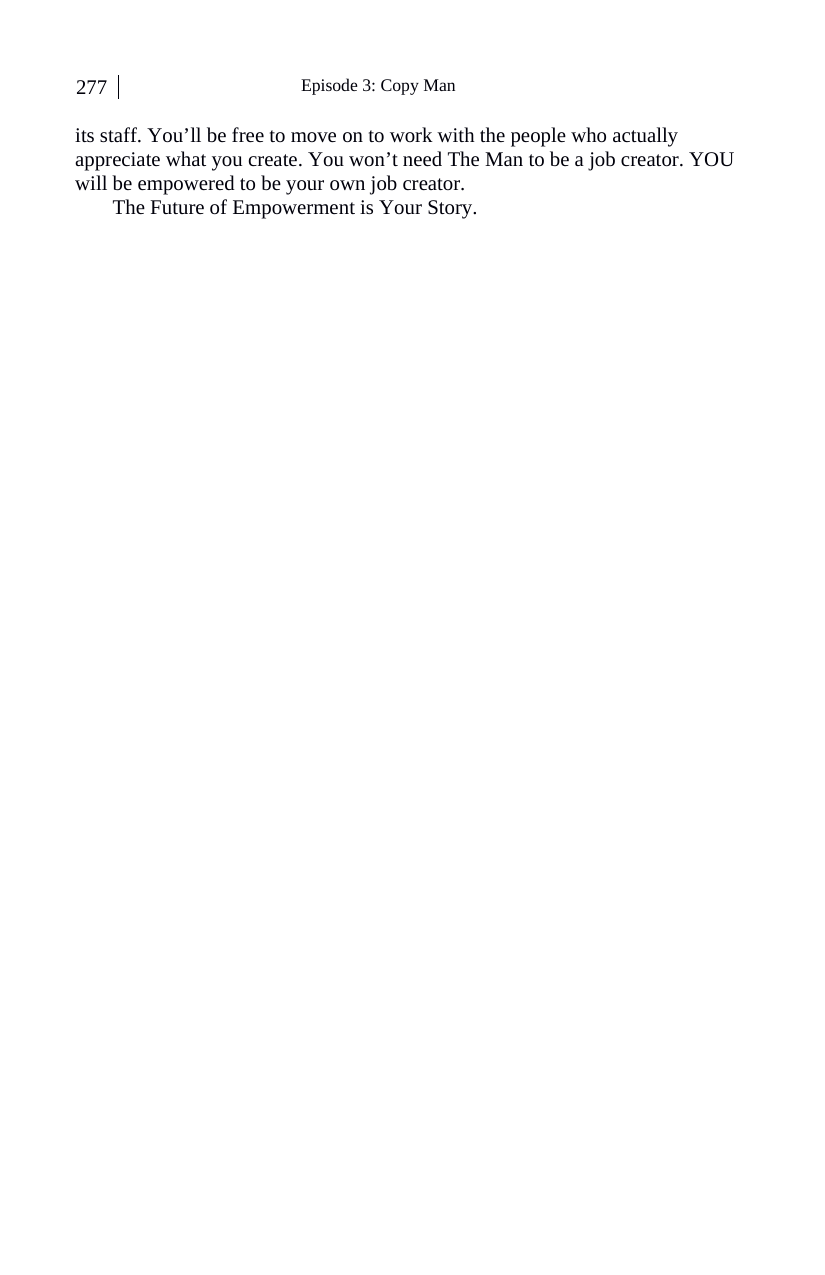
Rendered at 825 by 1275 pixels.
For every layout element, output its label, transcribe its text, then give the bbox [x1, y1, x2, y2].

text its staff. You’ll be free to move on to work with the people who actually appreciate what you create. You won’t need The Man to be a job creator. YOU will be empowered to be your own job creator. [75, 123, 750, 195]
text The Future of Empowerment is Your Story. [75, 195, 750, 219]
